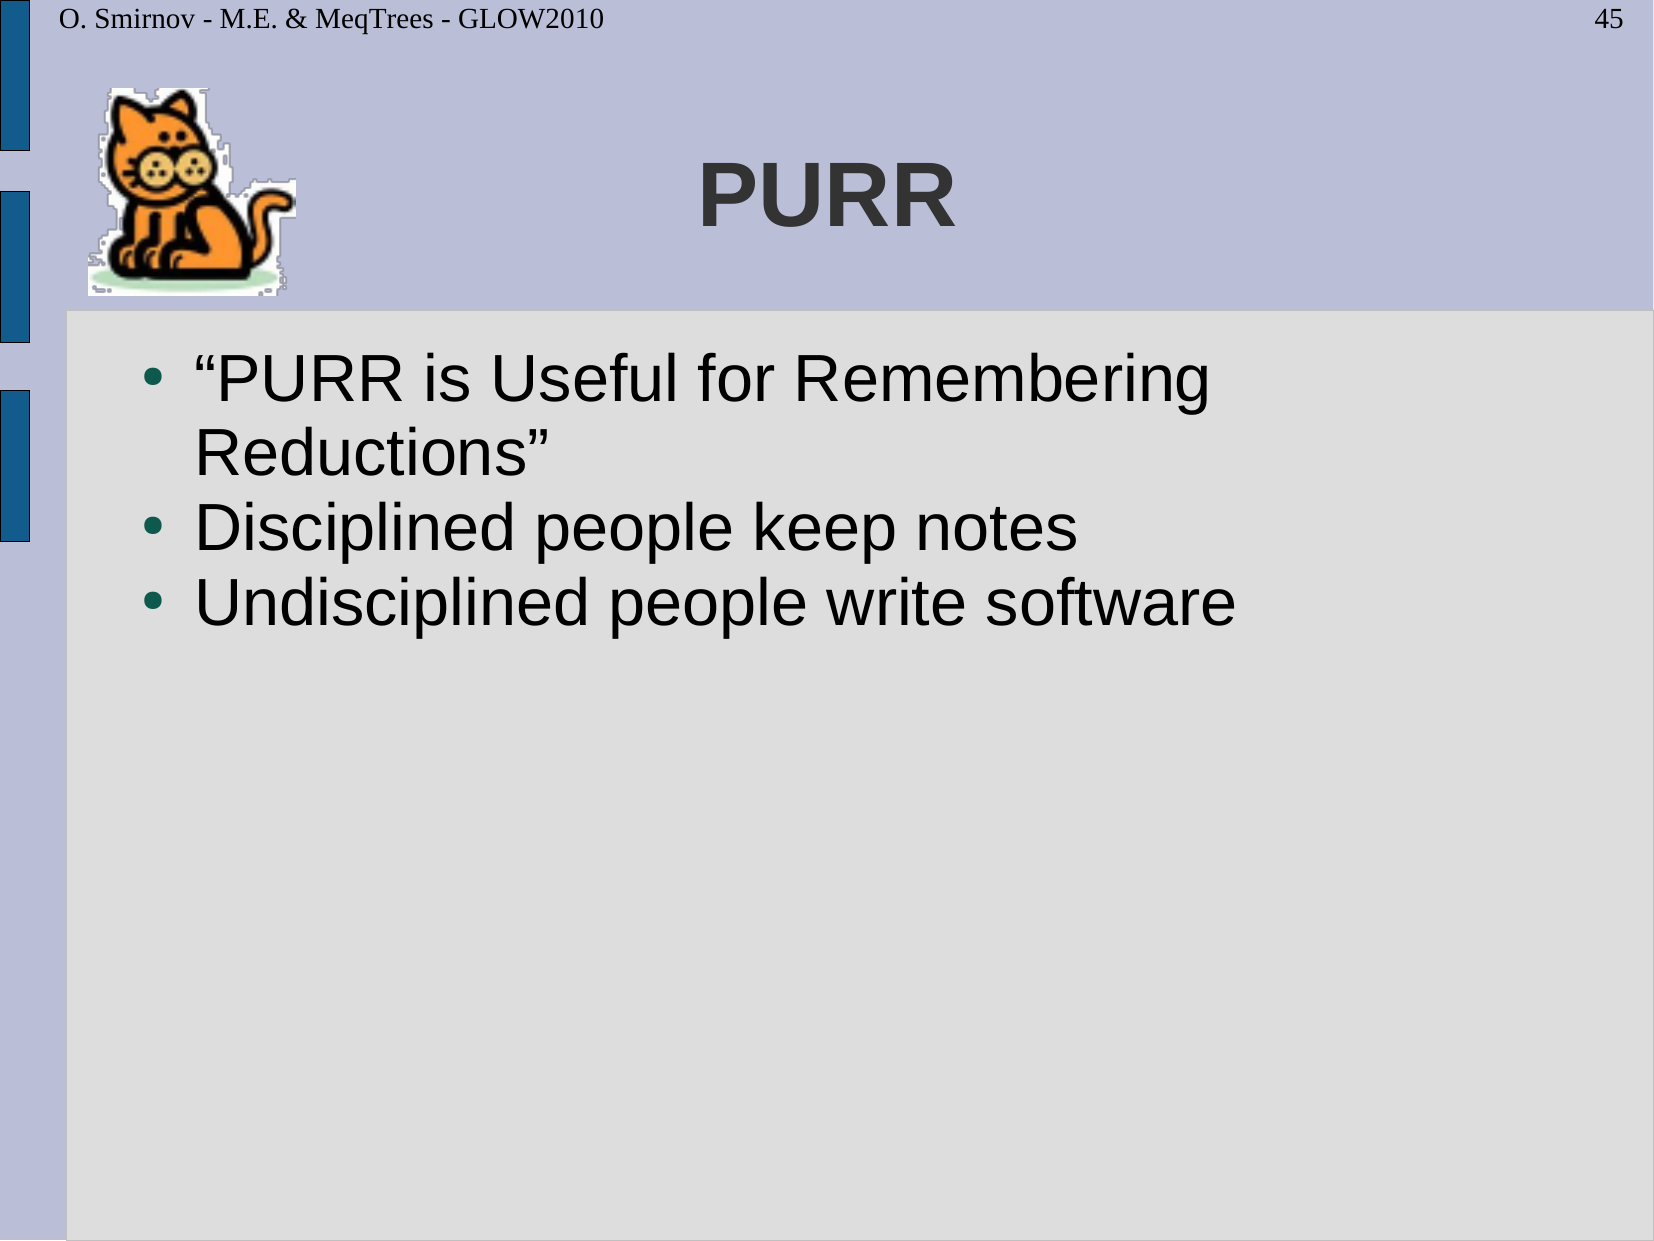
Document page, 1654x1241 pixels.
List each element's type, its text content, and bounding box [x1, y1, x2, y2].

list “PURR is Useful for Remembering Reductions” Disciplined people keep notes Undisciplined people write software [123, 340, 1536, 1123]
title PURR [121, 91, 1534, 299]
picture [88, 88, 296, 296]
